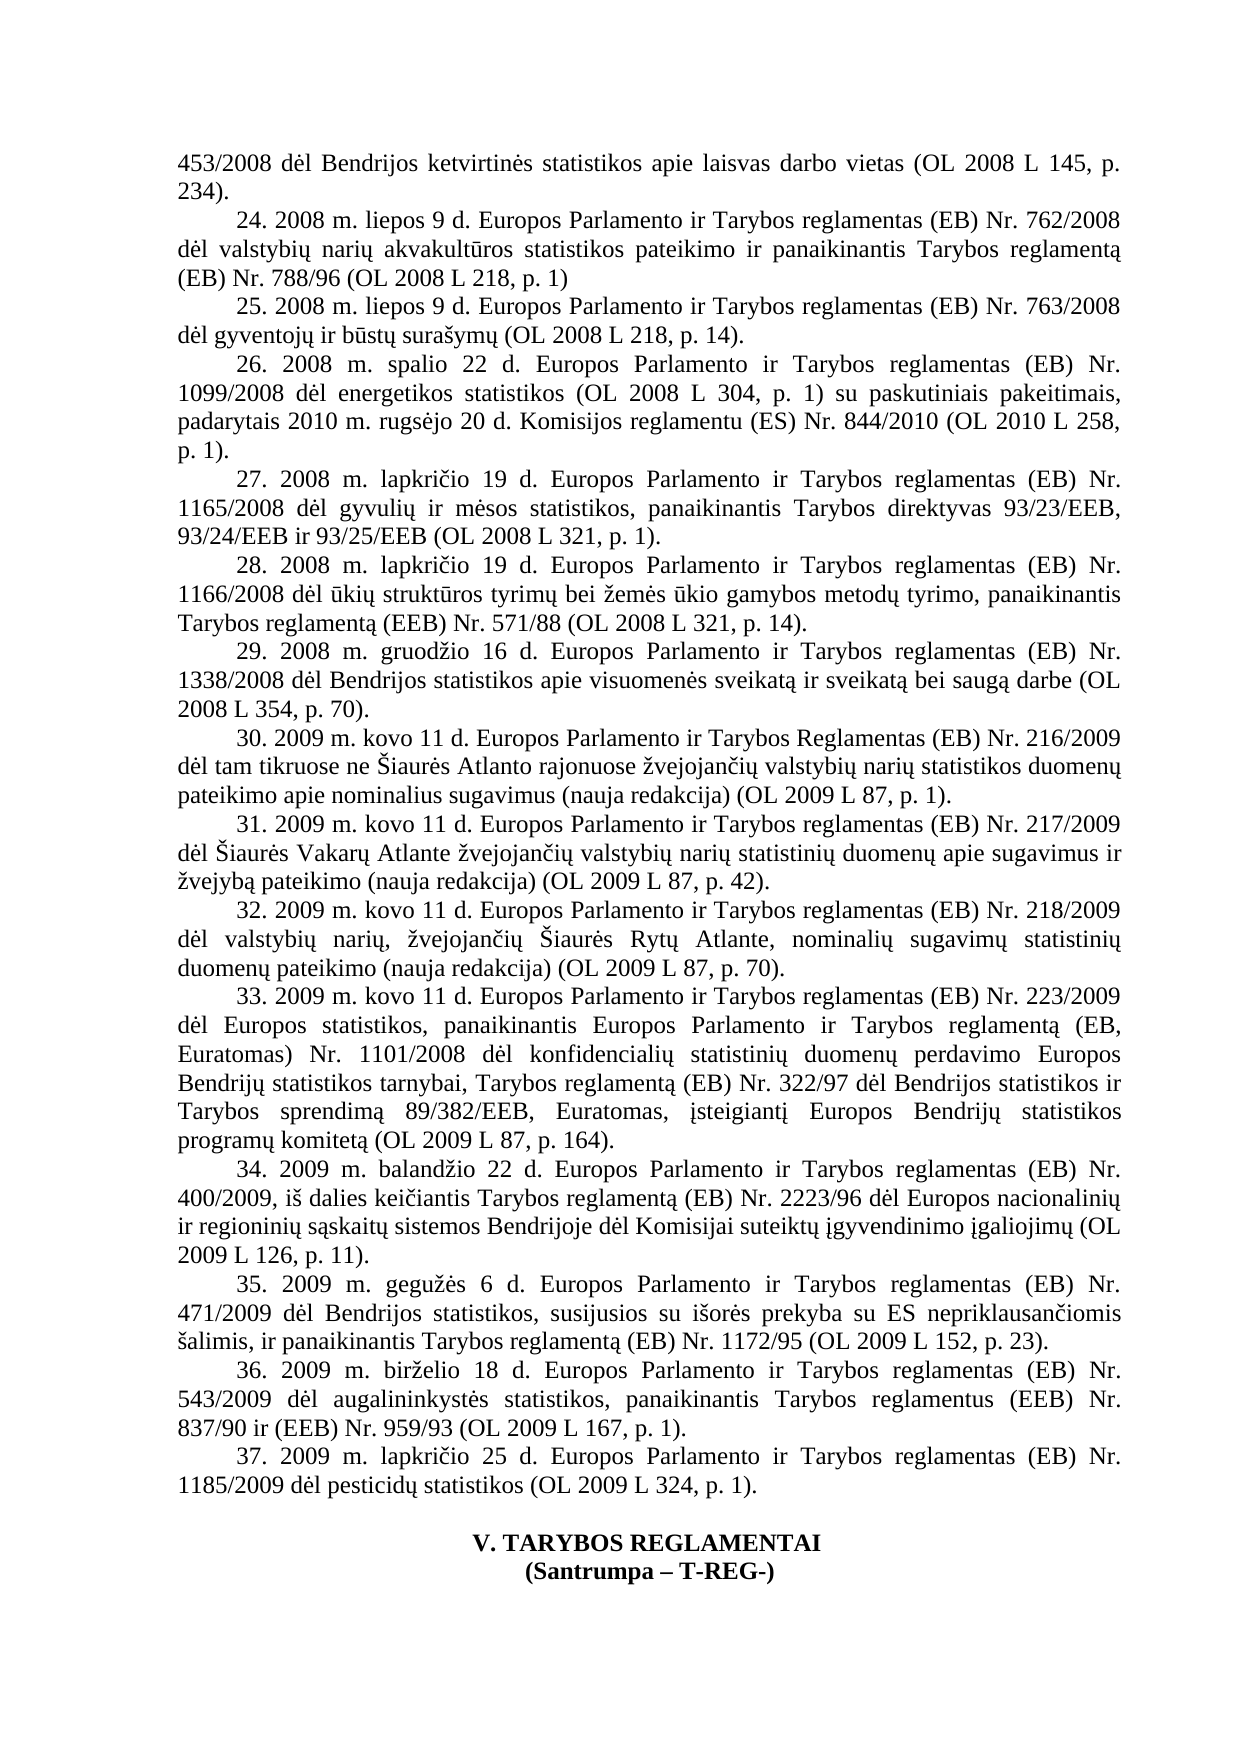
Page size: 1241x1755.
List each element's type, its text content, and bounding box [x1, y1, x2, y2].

text 28. 2008 m. lapkričio 19 d. Europos Parlamento ir Tarybos reglamentas (EB) Nr. 1166/2008 dėl ūkių struktūros tyrimų bei žemės ūkio gamybos metodų tyrimo, panaikinantis Tarybos reglamentą (EEB) Nr. 571/88 (OL 2008 L 321, p. 14). [177, 550, 1122, 636]
text 26. 2008 m. spalio 22 d. Europos Parlamento ir Tarybos reglamentas (EB) Nr. 1099/2008 dėl energetikos statistikos (OL 2008 L 304, p. 1) su paskutiniais pakeitimais, padarytais 2010 m. rugsėjo 20 d. Komisijos reglamentu (ES) Nr. 844/2010 (OL 2010 L 258, p. 1). [177, 349, 1122, 464]
text V. TARYBOS REGLAMENTAI [177, 1528, 1122, 1556]
text 27. 2008 m. lapkričio 19 d. Europos Parlamento ir Tarybos reglamentas (EB) Nr. 1165/2008 dėl gyvulių ir mėsos statistikos, panaikinantis Tarybos direktyvas 93/23/EEB, 93/24/EEB ir 93/25/EEB (OL 2008 L 321, p. 1). [177, 464, 1122, 550]
text 24. 2008 m. liepos 9 d. Europos Parlamento ir Tarybos reglamentas (EB) Nr. 762/2008 dėl valstybių narių akvakultūros statistikos pateikimo ir panaikinantis Tarybos reglamentą (EB) Nr. 788/96 (OL 2008 L 218, p. 1) [177, 205, 1122, 291]
text 453/2008 dėl Bendrijos ketvirtinės statistikos apie laisvas darbo vietas (OL 2008 L 145, p. 234). [177, 148, 1122, 205]
text 33. 2009 m. kovo 11 d. Europos Parlamento ir Tarybos reglamentas (EB) Nr. 223/2009 dėl Europos statistikos, panaikinantis Europos Parlamento ir Tarybos reglamentą (EB, Euratomas) Nr. 1101/2008 dėl konfidencialių statistinių duomenų perdavimo Europos Bendrijų statistikos tarnybai, Tarybos reglamentą (EB) Nr. 322/97 dėl Bendrijos statistikos ir Tarybos sprendimą 89/382/EEB, Euratomas, įsteigiantį Europos Bendrijų statistikos programų komitetą (OL 2009 L 87, p. 164). [177, 981, 1122, 1154]
text 32. 2009 m. kovo 11 d. Europos Parlamento ir Tarybos reglamentas (EB) Nr. 218/2009 dėl valstybių narių, žvejojančių Šiaurės Rytų Atlante, nominalių sugavimų statistinių duomenų pateikimo (nauja redakcija) (OL 2009 L 87, p. 70). [177, 895, 1122, 981]
text 37. 2009 m. lapkričio 25 d. Europos Parlamento ir Tarybos reglamentas (EB) Nr. 1185/2009 dėl pesticidų statistikos (OL 2009 L 324, p. 1). [177, 1441, 1122, 1499]
text 36. 2009 m. birželio 18 d. Europos Parlamento ir Tarybos reglamentas (EB) Nr. 543/2009 dėl augalininkystės statistikos, panaikinantis Tarybos reglamentus (EEB) Nr. 837/90 ir (EEB) Nr. 959/93 (OL 2009 L 167, p. 1). [177, 1355, 1122, 1441]
text 35. 2009 m. gegužės 6 d. Europos Parlamento ir Tarybos reglamentas (EB) Nr. 471/2009 dėl Bendrijos statistikos, susijusios su išorės prekyba su ES nepriklausančiomis šalimis, ir panaikinantis Tarybos reglamentą (EB) Nr. 1172/95 (OL 2009 L 152, p. 23). [177, 1269, 1122, 1355]
text (Santrumpa – T-REG-) [177, 1556, 1122, 1585]
text 25. 2008 m. liepos 9 d. Europos Parlamento ir Tarybos reglamentas (EB) Nr. 763/2008 dėl gyventojų ir būstų surašymų (OL 2008 L 218, p. 14). [177, 291, 1122, 349]
text 31. 2009 m. kovo 11 d. Europos Parlamento ir Tarybos reglamentas (EB) Nr. 217/2009 dėl Šiaurės Vakarų Atlante žvejojančių valstybių narių statistinių duomenų apie sugavimus ir žvejybą pateikimo (nauja redakcija) (OL 2009 L 87, p. 42). [177, 809, 1122, 895]
text 29. 2008 m. gruodžio 16 d. Europos Parlamento ir Tarybos reglamentas (EB) Nr. 1338/2008 dėl Bendrijos statistikos apie visuomenės sveikatą ir sveikatą bei saugą darbe (OL 2008 L 354, p. 70). [177, 636, 1122, 723]
text 34. 2009 m. balandžio 22 d. Europos Parlamento ir Tarybos reglamentas (EB) Nr. 400/2009, iš dalies keičiantis Tarybos reglamentą (EB) Nr. 2223/96 dėl Europos nacionalinių ir regioninių sąskaitų sistemos Bendrijoje dėl Komisijai suteiktų įgyvendinimo įgaliojimų (OL 2009 L 126, p. 11). [177, 1154, 1122, 1269]
text 30. 2009 m. kovo 11 d. Europos Parlamento ir Tarybos Reglamentas (EB) Nr. 216/2009 dėl tam tikruose ne Šiaurės Atlanto rajonuose žvejojančių valstybių narių statistikos duomenų pateikimo apie nominalius sugavimus (nauja redakcija) (OL 2009 L 87, p. 1). [177, 723, 1122, 809]
